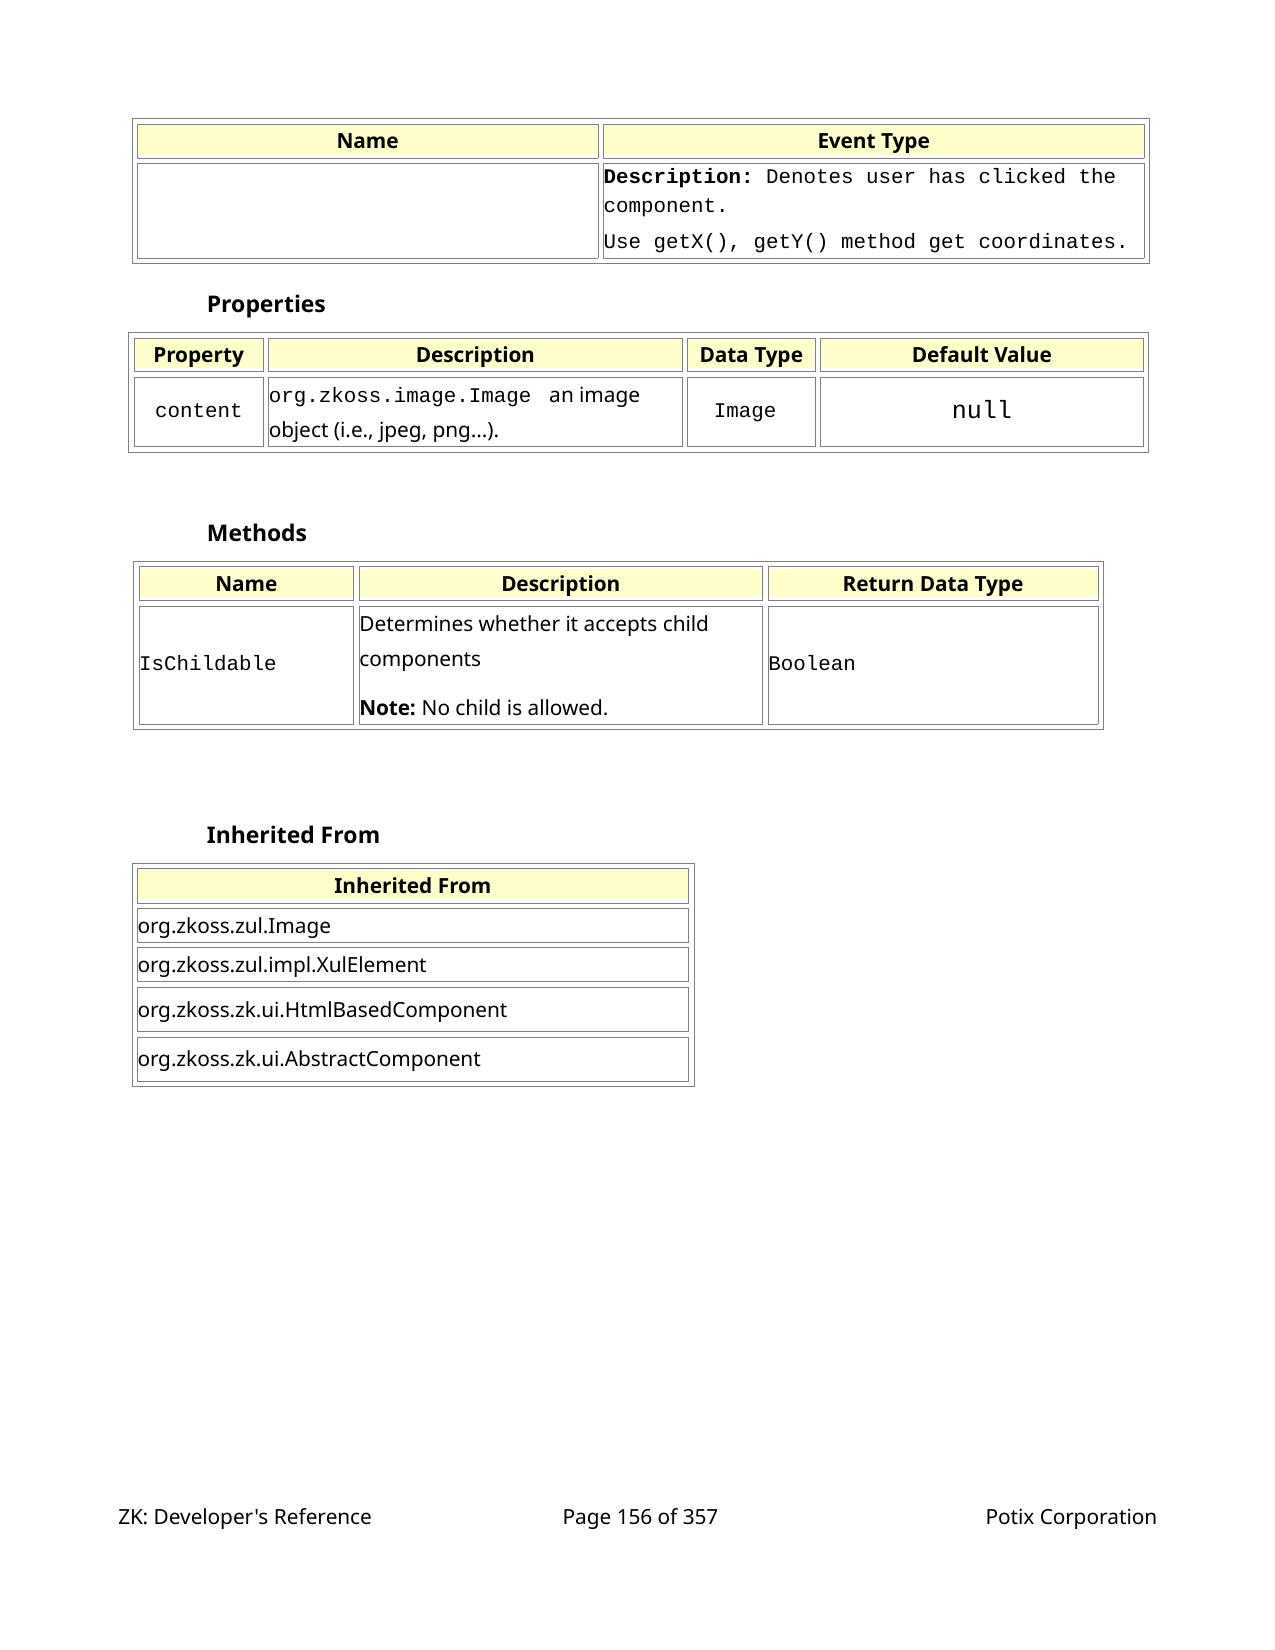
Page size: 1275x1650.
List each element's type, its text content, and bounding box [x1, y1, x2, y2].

table_cell org.zkoss.zul.impl.XulElement [134, 942, 691, 981]
table_cell org.zkoss.zk.ui.HtmlBasedComponent [134, 981, 691, 1031]
table_cell org.zkoss.image.Image an image object (i.e., jpeg, png...). [266, 371, 685, 446]
table_header Default Value [818, 333, 1146, 371]
table_header Name [134, 119, 600, 158]
table_cell Description: Denotes user has clicked the component. Use getX(), getY() method get coordinates. [600, 158, 1147, 258]
table_cell Determines whether it accepts child components Note: No child is allowed. [356, 600, 765, 724]
table_header Description [356, 562, 765, 600]
subtitle Inherited From [207, 819, 1157, 850]
table_cell null [818, 371, 1146, 446]
table_cell content [131, 371, 266, 446]
table_cell [134, 158, 600, 258]
table_cell org.zkoss.zul.Image [134, 903, 691, 942]
table_cell Boolean [765, 600, 1101, 724]
subtitle Properties [207, 288, 1157, 319]
table_cell Image [685, 371, 817, 446]
table_header Inherited From [134, 864, 691, 902]
table_header Data Type [685, 333, 817, 371]
table_cell org.zkoss.zk.ui.AbstractComponent [134, 1031, 691, 1081]
table_cell IsChildable [136, 600, 356, 724]
subtitle Methods [207, 517, 1157, 548]
table_header Property [131, 333, 266, 371]
table_header Name [136, 562, 356, 600]
table_header Return Data Type [765, 562, 1101, 600]
table_header Description [266, 333, 685, 371]
table_header Event Type [600, 119, 1147, 158]
